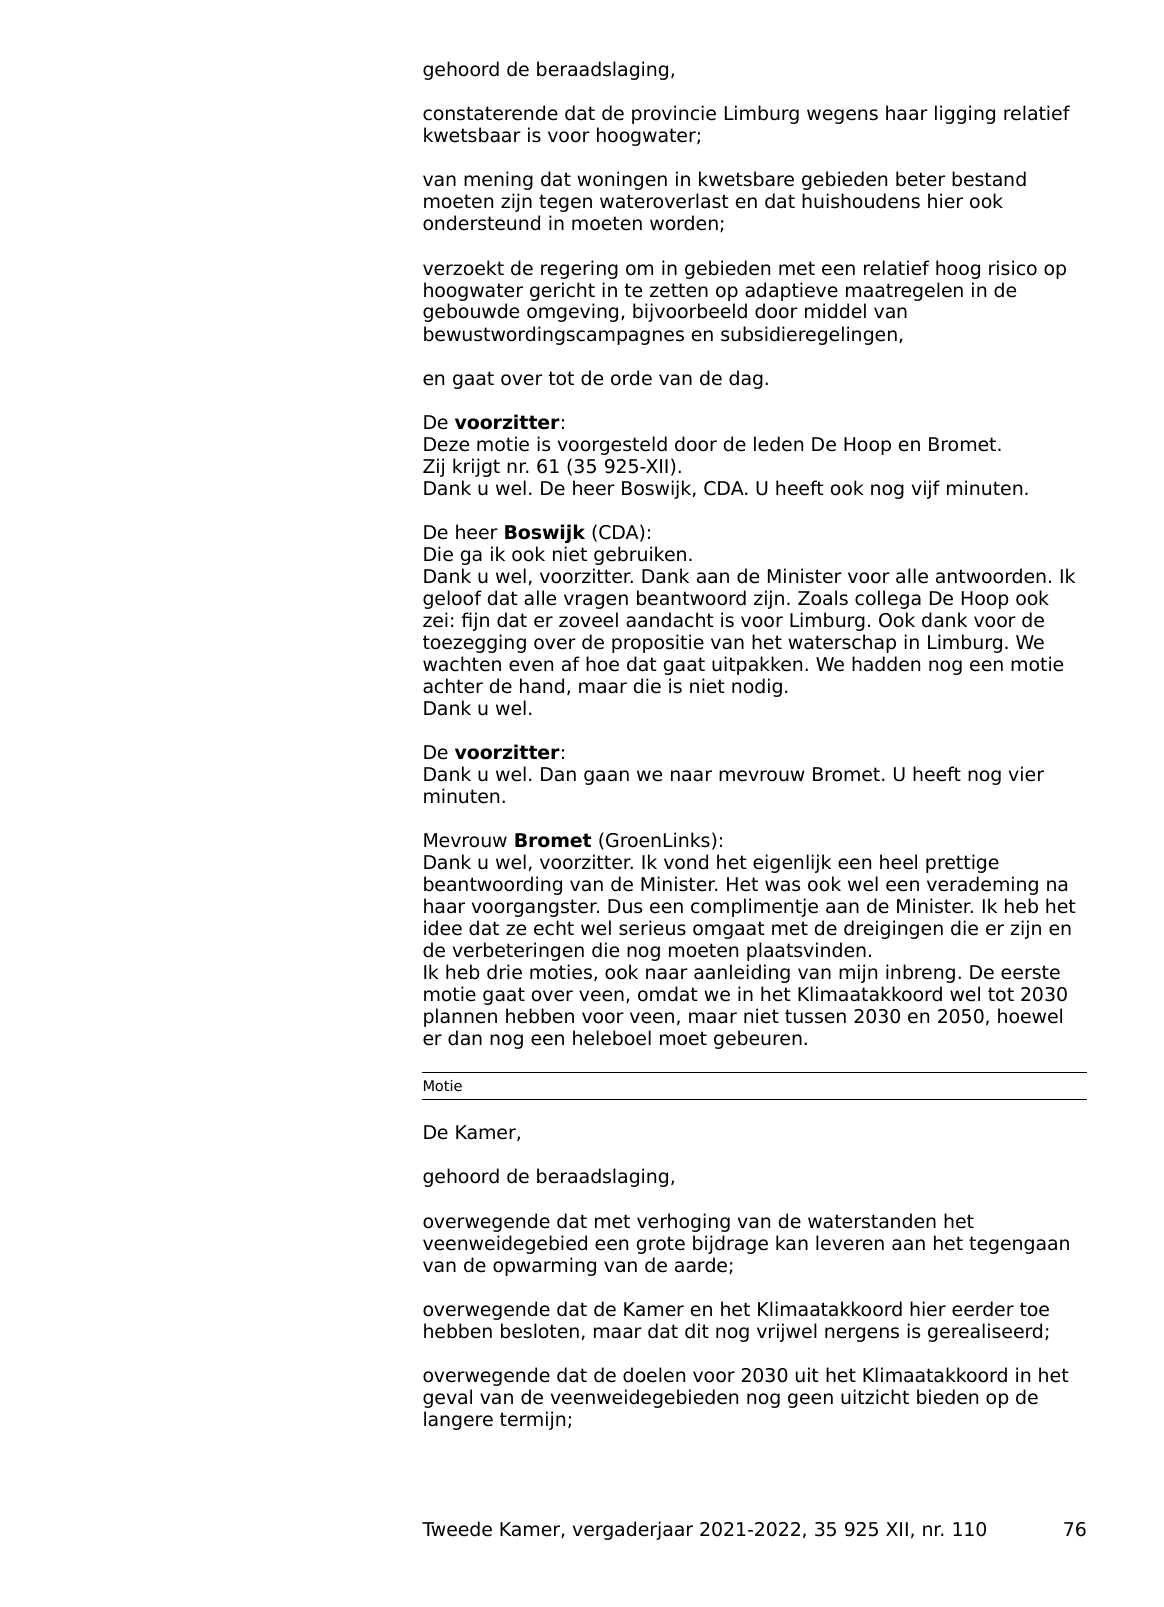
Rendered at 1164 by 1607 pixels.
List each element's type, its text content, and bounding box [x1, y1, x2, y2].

text De voorzitter: [422, 412, 1087, 434]
text De Kamer, [422, 1122, 1087, 1144]
text gehoord de beraadslaging, [422, 1166, 1087, 1188]
text Zij krijgt nr. 61 (35 925-XII). [422, 456, 1087, 478]
text en gaat over tot de orde van de dag. [422, 368, 1087, 389]
text Deze motie is voorgesteld door de leden De Hoop en Bromet. [422, 434, 1087, 456]
text Dank u wel, voorzitter. Ik vond het eigenlijk een heel prettige beantwoording van de Minister. Het was ook wel een verademing na haar voorgangster. Dus een complimentje aan de Minister. Ik heb het idee dat ze echt wel serieus omgaat met de dreigingen die er zijn en de verbeteringen die nog moeten plaatsvinden. [422, 852, 1087, 962]
text Dank u wel. [422, 698, 1087, 720]
text constaterende dat de provincie Limburg wegens haar ligging relatief kwetsbaar is voor hoogwater; [422, 103, 1087, 147]
text van mening dat woningen in kwetsbare gebieden beter bestand moeten zijn tegen wateroverlast en dat huishoudens hier ook ondersteund in moeten worden; [422, 169, 1087, 235]
text Dank u wel, voorzitter. Dank aan de Minister voor alle antwoorden. Ik geloof dat alle vragen beantwoord zijn. Zoals collega De Hoop ook zei: fijn dat er zoveel aandacht is voor Limburg. Ook dank voor de toezegging over de propositie van het waterschap in Limburg. We wachten even af hoe dat gaat uitpakken. We hadden nog een motie achter de hand, maar die is niet nodig. [422, 566, 1087, 698]
text De heer Boswijk (CDA): [422, 522, 1087, 544]
text Dank u wel. De heer Boswijk, CDA. U heeft ook nog vijf minuten. [422, 478, 1087, 500]
text Die ga ik ook niet gebruiken. [422, 544, 1087, 566]
text De voorzitter: [422, 742, 1087, 764]
table_header Motie [422, 1073, 1087, 1099]
text Mevrouw Bromet (GroenLinks): [422, 830, 1087, 852]
text Dank u wel. Dan gaan we naar mevrouw Bromet. U heeft nog vier minuten. [422, 764, 1087, 808]
text overwegende dat de doelen voor 2030 uit het Klimaatakkoord in het geval van de veenweidegebieden nog geen uitzicht bieden op de langere termijn; [422, 1365, 1087, 1431]
text overwegende dat met verhoging van de waterstanden het veenweidegebied een grote bijdrage kan leveren aan het tegengaan van de opwarming van de aarde; [422, 1211, 1087, 1277]
text gehoord de beraadslaging, [422, 59, 1087, 81]
text overwegende dat de Kamer en het Klimaatakkoord hier eerder toe hebben besloten, maar dat dit nog vrijwel nergens is gerealiseerd; [422, 1299, 1087, 1343]
text Ik heb drie moties, ook naar aanleiding van mijn inbreng. De eerste motie gaat over veen, omdat we in het Klimaatakkoord wel tot 2030 plannen hebben voor veen, maar niet tussen 2030 en 2050, hoewel er dan nog een heleboel moet gebeuren. [422, 962, 1087, 1050]
text verzoekt de regering om in gebieden met een relatief hoog risico op hoogwater gericht in te zetten op adaptieve maatregelen in de gebouwde omgeving, bijvoorbeeld door middel van bewustwordingscampagnes en subsidieregelingen, [422, 257, 1087, 345]
